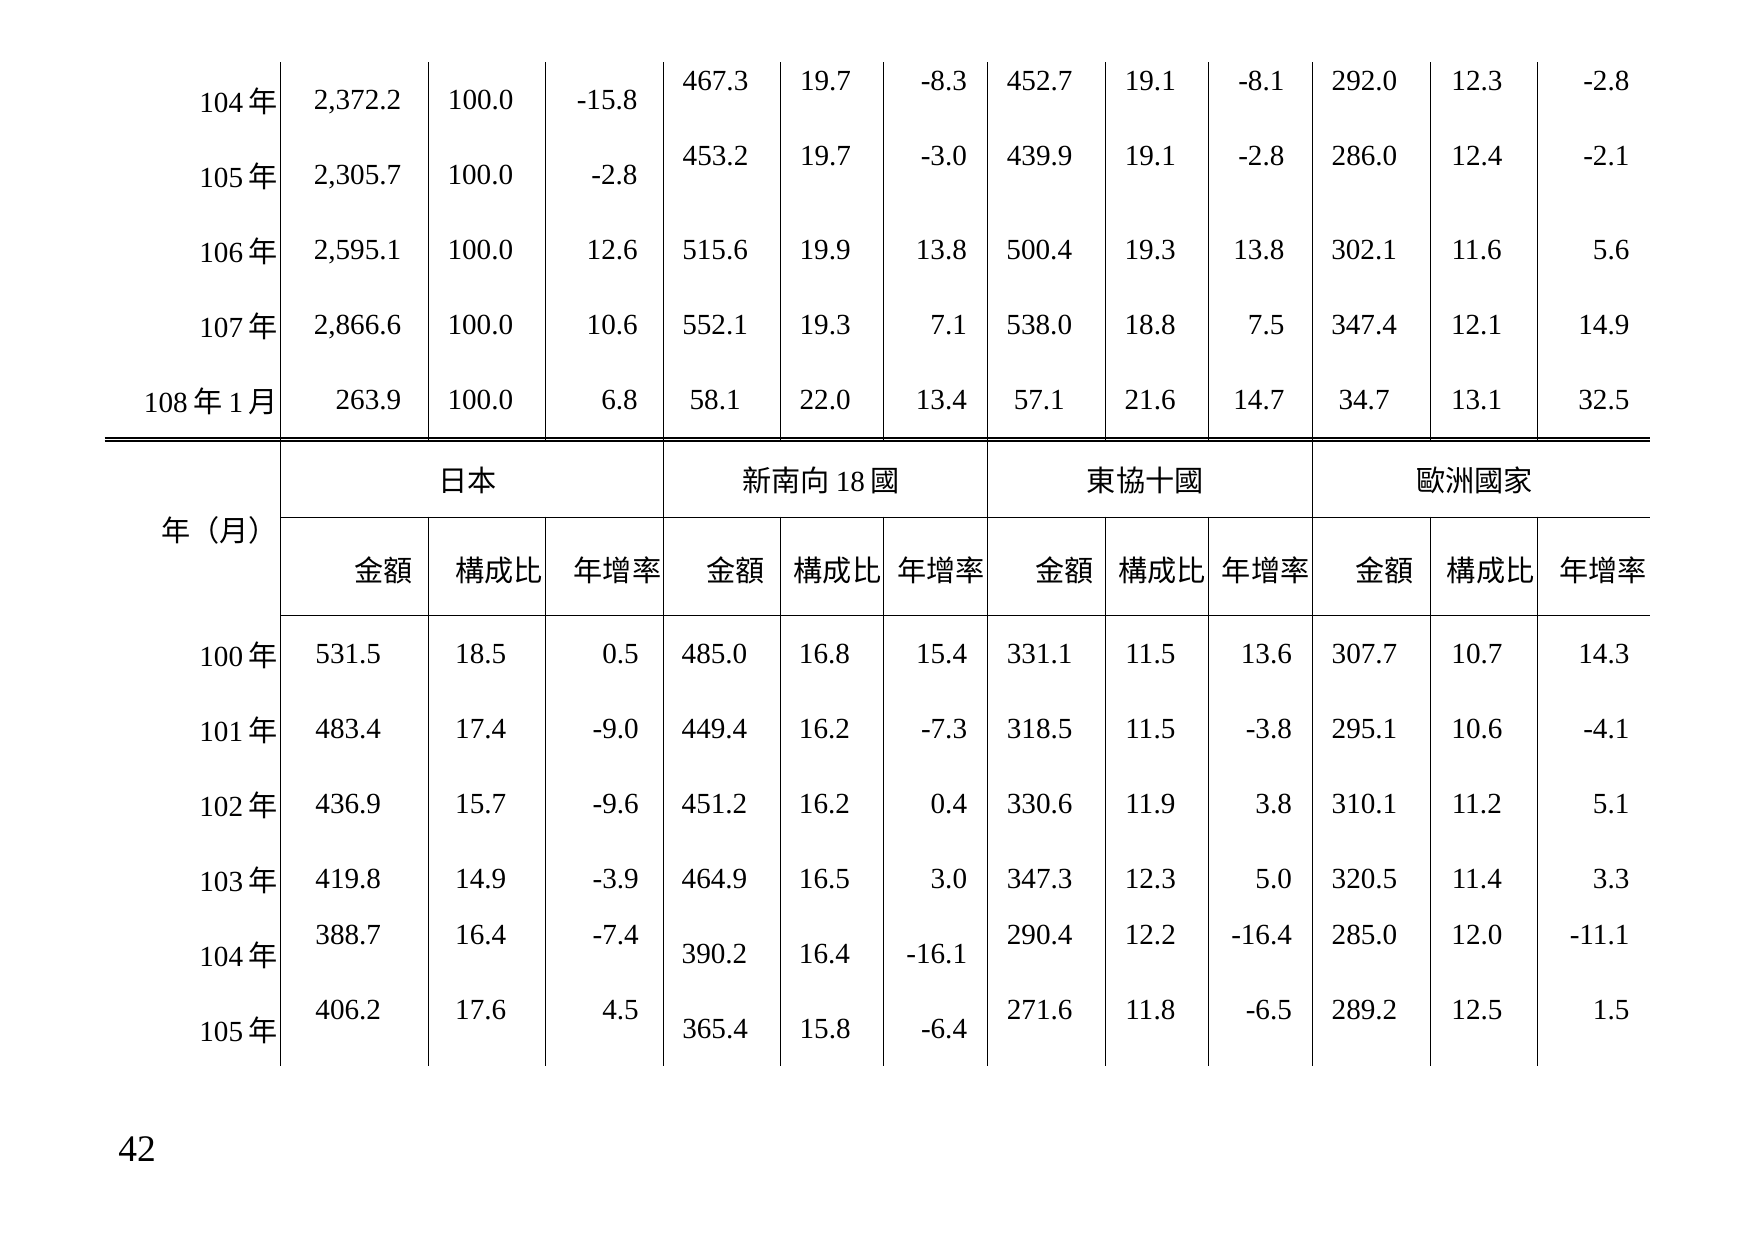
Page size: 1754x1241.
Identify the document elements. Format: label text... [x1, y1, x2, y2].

table_cell 10.6 [1431, 691, 1537, 766]
table_cell 12.0 [1431, 916, 1537, 991]
table_cell 500.4 [988, 212, 1105, 287]
table_cell 436.9 [281, 766, 428, 841]
table_cell 100.0 [429, 137, 545, 212]
table_cell 295.1 [1313, 691, 1430, 766]
table_cell 100.0 [429, 62, 545, 137]
table_cell 6.8 [546, 362, 663, 437]
table_cell 年（月） [105, 442, 280, 615]
table_cell 449.4 [664, 691, 780, 766]
table_cell 13.4 [884, 362, 987, 437]
table_cell -16.1 [884, 916, 987, 991]
table_cell 104年 [105, 62, 280, 137]
table_cell 7.5 [1209, 287, 1312, 362]
table_cell -11.1 [1538, 916, 1649, 991]
table_cell 東協十國 [988, 442, 1312, 517]
table_cell 1.5 [1538, 991, 1649, 1066]
table_cell -3.8 [1209, 691, 1312, 766]
table_cell -8.1 [1209, 62, 1312, 137]
table_cell 歐洲國家 [1313, 442, 1649, 517]
table_cell 12.1 [1431, 287, 1537, 362]
table_cell 14.9 [429, 841, 545, 916]
table_cell -2.8 [546, 137, 663, 212]
table_cell 10.6 [546, 287, 663, 362]
table_cell 金額 [1313, 518, 1430, 615]
table_cell 286.0 [1313, 137, 1430, 212]
table_cell 318.5 [988, 691, 1105, 766]
table_cell -7.3 [884, 691, 987, 766]
table_cell 10.7 [1431, 616, 1537, 691]
table_cell 100.0 [429, 287, 545, 362]
table_cell 構成比 [1431, 518, 1537, 615]
table_cell 15.8 [781, 991, 883, 1066]
table_cell -9.6 [546, 766, 663, 841]
table_cell 464.9 [664, 841, 780, 916]
table_cell 3.8 [1209, 766, 1312, 841]
table_cell -3.0 [884, 137, 987, 212]
table_cell 107年 [105, 287, 280, 362]
table_cell 100.0 [429, 362, 545, 437]
table_cell 388.7 [281, 916, 428, 991]
table_cell 12.6 [546, 212, 663, 287]
table_cell 467.3 [664, 62, 780, 137]
table_cell 0.5 [546, 616, 663, 691]
table_cell 年增率 [1538, 518, 1649, 615]
table_cell 310.1 [1313, 766, 1430, 841]
table_cell 18.5 [429, 616, 545, 691]
table_cell 新南向18國 [664, 442, 987, 517]
table_cell 102年 [105, 766, 280, 841]
table_cell 365.4 [664, 991, 780, 1066]
table_cell 16.2 [781, 691, 883, 766]
table_cell 13.6 [1209, 616, 1312, 691]
table_cell 12.3 [1106, 841, 1208, 916]
table_cell -2.8 [1538, 62, 1649, 137]
table_cell 11.2 [1431, 766, 1537, 841]
table_cell 57.1 [988, 362, 1105, 437]
table_cell 320.5 [1313, 841, 1430, 916]
table_cell 452.7 [988, 62, 1105, 137]
table_cell 15.4 [884, 616, 987, 691]
table_cell 3.3 [1538, 841, 1649, 916]
table_cell 285.0 [1313, 916, 1430, 991]
table_cell 22.0 [781, 362, 883, 437]
table_cell -6.4 [884, 991, 987, 1066]
table_cell 16.4 [429, 916, 545, 991]
table_cell 2,372.2 [281, 62, 428, 137]
table_cell 14.7 [1209, 362, 1312, 437]
table_cell 19.1 [1106, 137, 1208, 212]
table_cell 19.1 [1106, 62, 1208, 137]
table_cell -2.8 [1209, 137, 1312, 212]
table_cell 13.1 [1431, 362, 1537, 437]
table_cell 58.1 [664, 362, 780, 437]
table_cell 19.7 [781, 62, 883, 137]
table_cell 12.5 [1431, 991, 1537, 1066]
table_cell 106年 [105, 212, 280, 287]
table_cell 419.8 [281, 841, 428, 916]
table_cell 年增率 [884, 518, 987, 615]
table_cell 15.7 [429, 766, 545, 841]
table_cell 13.8 [1209, 212, 1312, 287]
table_cell 構成比 [429, 518, 545, 615]
table_cell 101年 [105, 691, 280, 766]
table_cell -15.8 [546, 62, 663, 137]
table_cell 4.5 [546, 991, 663, 1066]
table_cell 32.5 [1538, 362, 1649, 437]
table_cell 金額 [988, 518, 1105, 615]
table_cell 12.2 [1106, 916, 1208, 991]
table_cell 453.2 [664, 137, 780, 212]
table_cell 5.1 [1538, 766, 1649, 841]
table_cell 3.0 [884, 841, 987, 916]
table_cell 290.4 [988, 916, 1105, 991]
table_cell 0.4 [884, 766, 987, 841]
table_cell 18.8 [1106, 287, 1208, 362]
table_cell -3.9 [546, 841, 663, 916]
table_cell 16.2 [781, 766, 883, 841]
table_cell -8.3 [884, 62, 987, 137]
table_cell 105年 [105, 137, 280, 212]
table_cell -6.5 [1209, 991, 1312, 1066]
table_cell 14.3 [1538, 616, 1649, 691]
table_cell 307.7 [1313, 616, 1430, 691]
table_cell 17.4 [429, 691, 545, 766]
table_cell 483.4 [281, 691, 428, 766]
table_cell 19.3 [781, 287, 883, 362]
table_cell 100.0 [429, 212, 545, 287]
table_cell 7.1 [884, 287, 987, 362]
table_cell 構成比 [1106, 518, 1208, 615]
table_cell 11.5 [1106, 691, 1208, 766]
table_cell 5.6 [1538, 212, 1649, 287]
table_cell 日本 [281, 442, 663, 517]
table_cell 451.2 [664, 766, 780, 841]
table_cell 5.0 [1209, 841, 1312, 916]
table_cell 2,866.6 [281, 287, 428, 362]
table_cell 2,595.1 [281, 212, 428, 287]
table_cell 302.1 [1313, 212, 1430, 287]
table_cell 19.9 [781, 212, 883, 287]
table_cell 330.6 [988, 766, 1105, 841]
table_cell 531.5 [281, 616, 428, 691]
table_cell -16.4 [1209, 916, 1312, 991]
table_cell 12.4 [1431, 137, 1537, 212]
table_cell 16.8 [781, 616, 883, 691]
table_cell 347.3 [988, 841, 1105, 916]
table_cell 104年 [105, 916, 280, 991]
table_cell 552.1 [664, 287, 780, 362]
table_cell 17.6 [429, 991, 545, 1066]
table_cell 105年 [105, 991, 280, 1066]
table_cell 19.7 [781, 137, 883, 212]
table_cell 12.3 [1431, 62, 1537, 137]
table_cell 439.9 [988, 137, 1105, 212]
table_cell 103年 [105, 841, 280, 916]
table_cell 263.9 [281, 362, 428, 437]
table_cell 21.6 [1106, 362, 1208, 437]
table_cell 16.5 [781, 841, 883, 916]
table_cell 538.0 [988, 287, 1105, 362]
table_cell 292.0 [1313, 62, 1430, 137]
table_cell 11.6 [1431, 212, 1537, 287]
table_cell 構成比 [781, 518, 883, 615]
table_cell 19.3 [1106, 212, 1208, 287]
table_cell 11.4 [1431, 841, 1537, 916]
table_cell 347.4 [1313, 287, 1430, 362]
table_cell -9.0 [546, 691, 663, 766]
table_cell 金額 [664, 518, 780, 615]
table_cell 406.2 [281, 991, 428, 1066]
table_cell 331.1 [988, 616, 1105, 691]
table_cell 515.6 [664, 212, 780, 287]
table_cell 390.2 [664, 916, 780, 991]
table_cell 485.0 [664, 616, 780, 691]
table_cell 14.9 [1538, 287, 1649, 362]
table_cell 11.5 [1106, 616, 1208, 691]
table_cell 271.6 [988, 991, 1105, 1066]
table_cell 289.2 [1313, 991, 1430, 1066]
table_cell 100年 [105, 615, 280, 691]
table_cell 2,305.7 [281, 137, 428, 212]
table_cell -4.1 [1538, 691, 1649, 766]
table_cell -7.4 [546, 916, 663, 991]
table_cell 13.8 [884, 212, 987, 287]
table_cell 16.4 [781, 916, 883, 991]
table_cell 金額 [281, 518, 428, 615]
table_cell 11.9 [1106, 766, 1208, 841]
table_cell 34.7 [1313, 362, 1430, 437]
table_cell 11.8 [1106, 991, 1208, 1066]
table_cell 年增率 [1209, 518, 1312, 615]
table_cell -2.1 [1538, 137, 1649, 212]
table_cell 年增率 [546, 518, 663, 615]
table_cell 108年1月 [105, 362, 280, 437]
